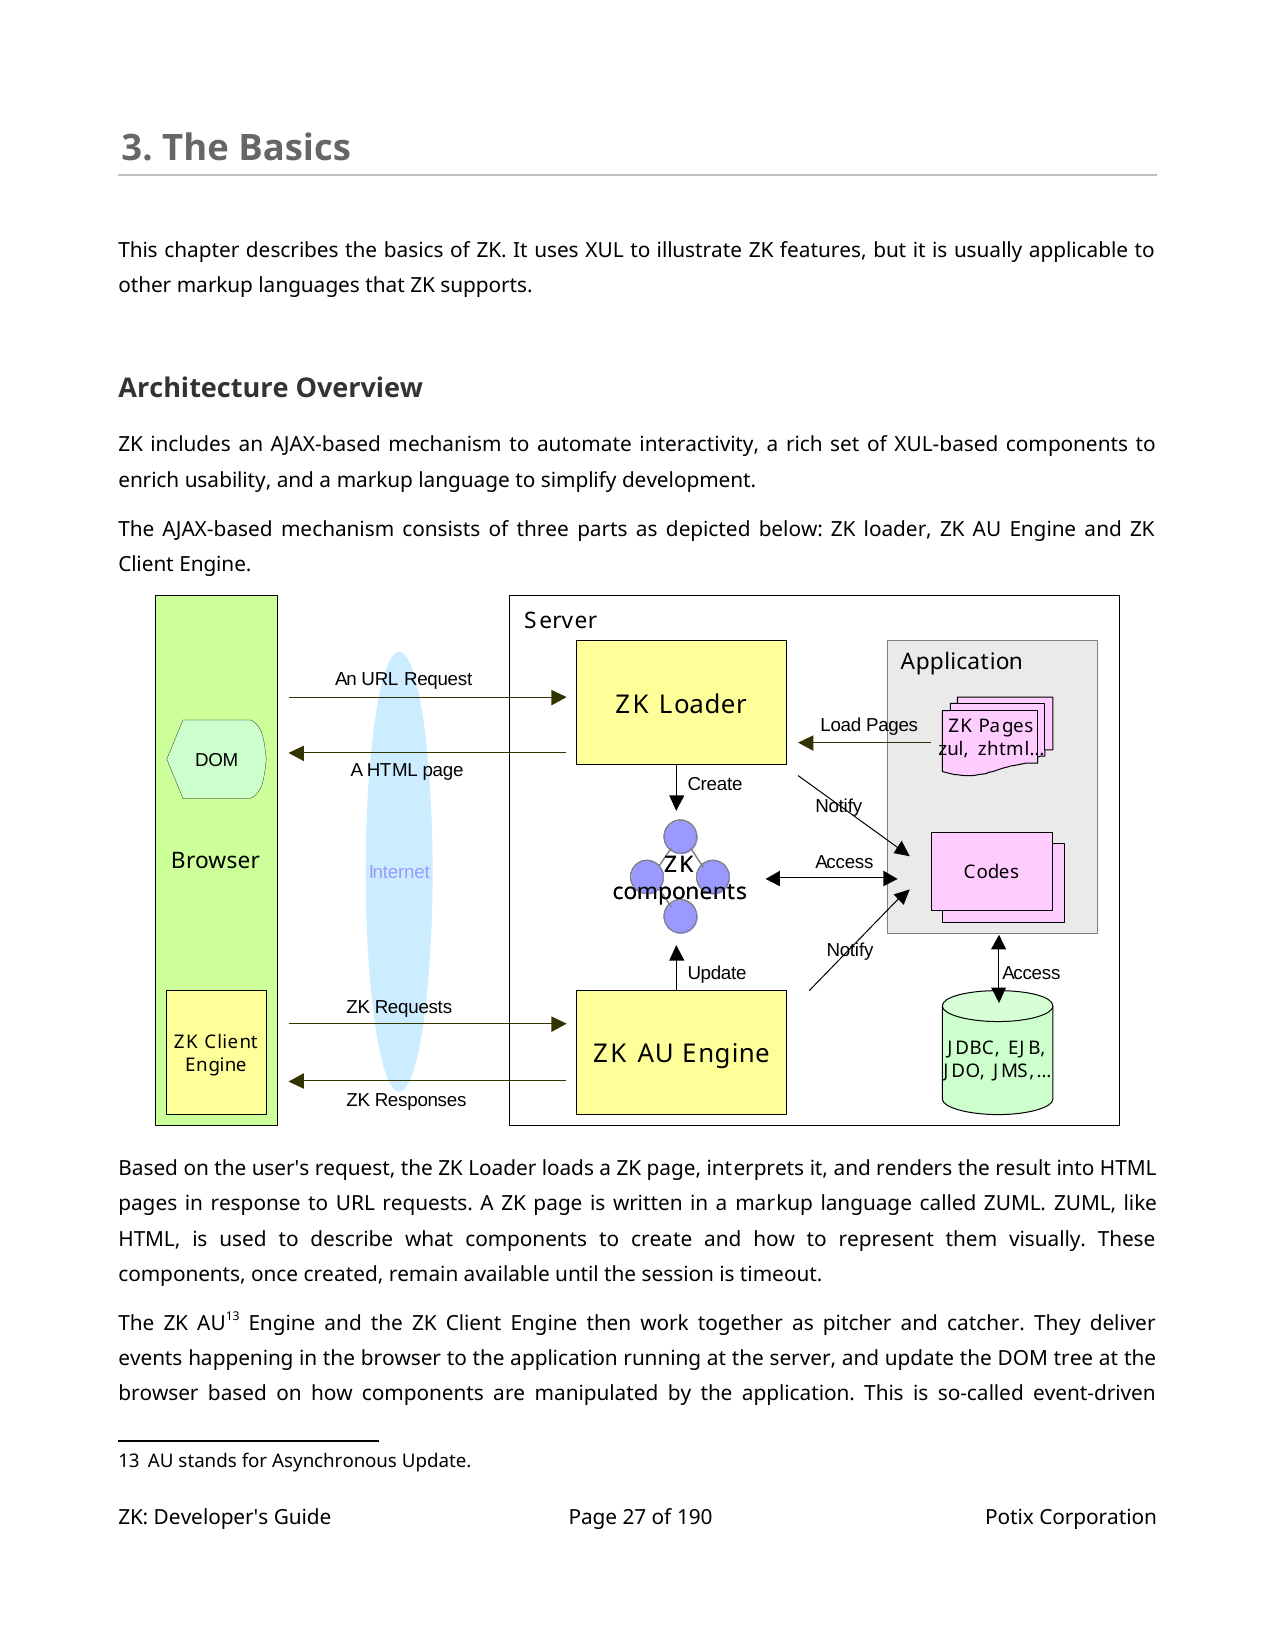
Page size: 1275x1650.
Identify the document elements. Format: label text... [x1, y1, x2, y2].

text ZK includes an AJAX-based mechanism to automate interactivity, a rich set of XUL-based components to enrich usability, and a markup language to simplify development. [118, 429, 1157, 493]
text AU stands for Asynchronous Update. [118, 1447, 1157, 1473]
subtitle Architecture Overview [118, 369, 1157, 406]
text The ZK AU Engine and the ZK Client Engine then work together as pitcher and catcher. They deliver events happening in the browser to the application running at the server, and update the DOM tree at the browser based on how components are manipulated by the application. This is so-called event-driven [118, 1308, 1157, 1406]
text The AJAX-based mechanism consists of three parts as depicted below: ZK loader, ZK AU Engine and ZK Client Engine. [118, 514, 1157, 577]
text Based on the user's request, the ZK Loader loads a ZK page, interprets it, and renders the result into HTML pages in response to URL requests. A ZK page is written in a markup language called ZUML. ZUML, like HTML, is used to describe what components to create and how to represent them visually. These components, once created, remain available until the session is timeout. [118, 598, 1157, 1287]
subtitle 3. The Basics [118, 118, 1157, 174]
text This chapter describes the basics of ZK. It uses XUL to illustrate ZK features, but it is usually applicable to other markup languages that ZK supports. [118, 235, 1157, 298]
